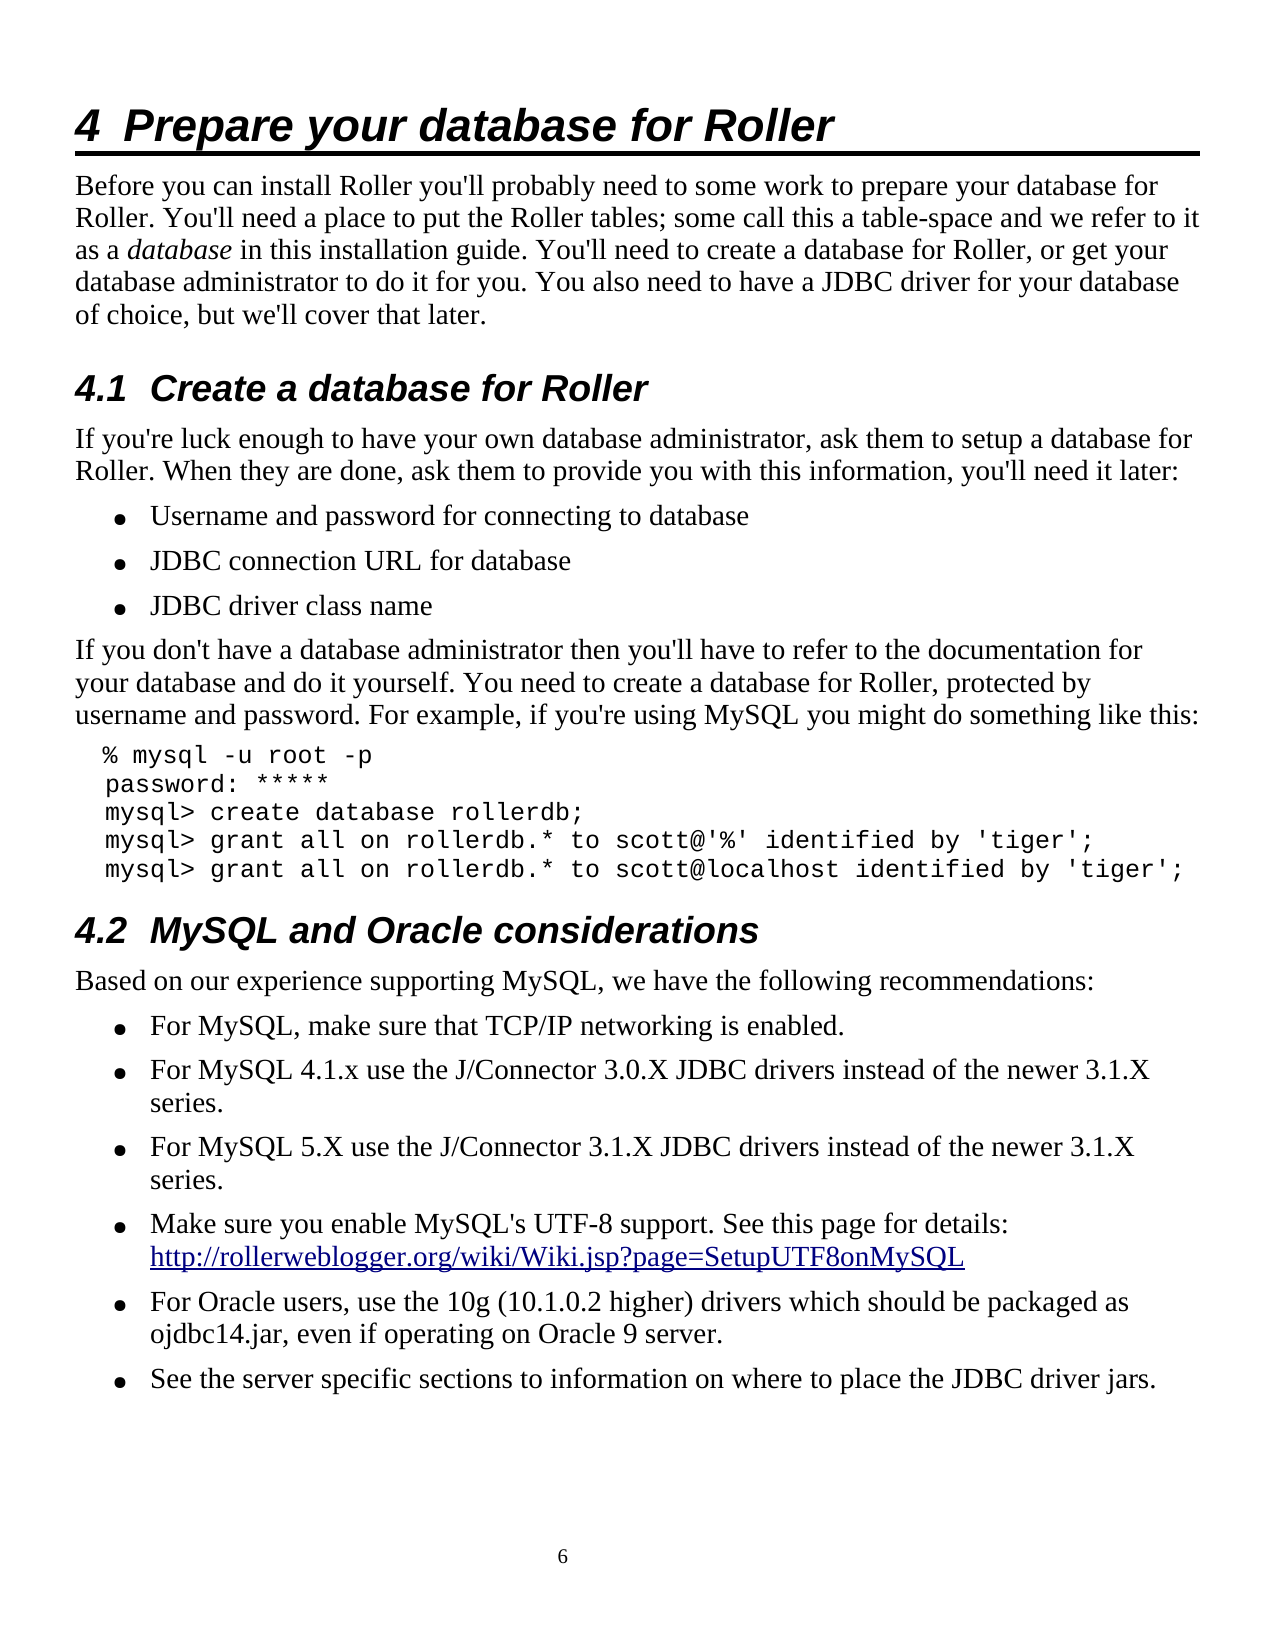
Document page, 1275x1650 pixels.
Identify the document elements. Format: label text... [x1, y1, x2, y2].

list Make sure you enable MySQL's UTF-8 support. See this page for details: http://rollerweblogger.org/wiki/Wiki.jsp?page=SetupUTF8onMySQL [112, 1208, 1200, 1272]
list For MySQL, make sure that TCP/IP networking is enabled. [112, 1009, 1200, 1041]
text password: ***** [75, 771, 1200, 800]
subtitle Create a database for Roller [75, 368, 1200, 410]
list For Oracle users, use the 10g (10.1.0.2 higher) drivers which should be packaged as ojdbc14.jar, even if operating on Oracle 9 server. [112, 1285, 1200, 1349]
text % mysql -u root -p [75, 743, 1200, 771]
text If you're luck enough to have your own database administrator, ask them to setup a database for Roller. When they are done, ask them to provide you with this information, you'll need it later: [75, 422, 1200, 487]
list For MySQL 5.X use the J/Connector 3.1.X JDBC drivers instead of the newer 3.1.X series. [112, 1131, 1200, 1195]
list See the server specific sections to information on where to place the JDBC driver jars. [112, 1362, 1200, 1394]
subtitle Prepare your database for Roller [75, 100, 1200, 151]
list Username and password for connecting to database [112, 499, 1200, 532]
text Based on our experience supporting MySQL, we have the following recommendations: [75, 964, 1200, 996]
list JDBC driver class name [112, 589, 1200, 621]
text mysql> create database rollerdb; [75, 800, 1200, 828]
list JDBC connection URL for database [112, 544, 1200, 576]
subtitle MySQL and Oracle considerations [75, 910, 1200, 952]
text If you don't have a database administrator then you'll have to refer to the documentation for your database and do it yourself. You need to create a database for Roller, protected by username and password. For example, if you're using MySQL you might do something like this: [75, 634, 1200, 731]
text mysql> grant all on rollerdb.* to scott@'%' identified by 'tiger'; [75, 828, 1200, 856]
list For MySQL 4.1.x use the J/Connector 3.0.X JDBC drivers instead of the newer 3.1.X series. [112, 1054, 1200, 1118]
text mysql> grant all on rollerdb.* to scott@localhost identified by 'tiger'; [75, 856, 1200, 885]
text Before you can install Roller you'll probably need to some work to prepare your database for Roller. You'll need a place to put the Roller tables; some call this a table-space and we refer to it as a database in this installation guide. You'll need to create a database for Roller, or get your database administrator to do it for you. You also need to have a JDBC driver for your database of choice, but we'll cover that later. [75, 169, 1200, 330]
